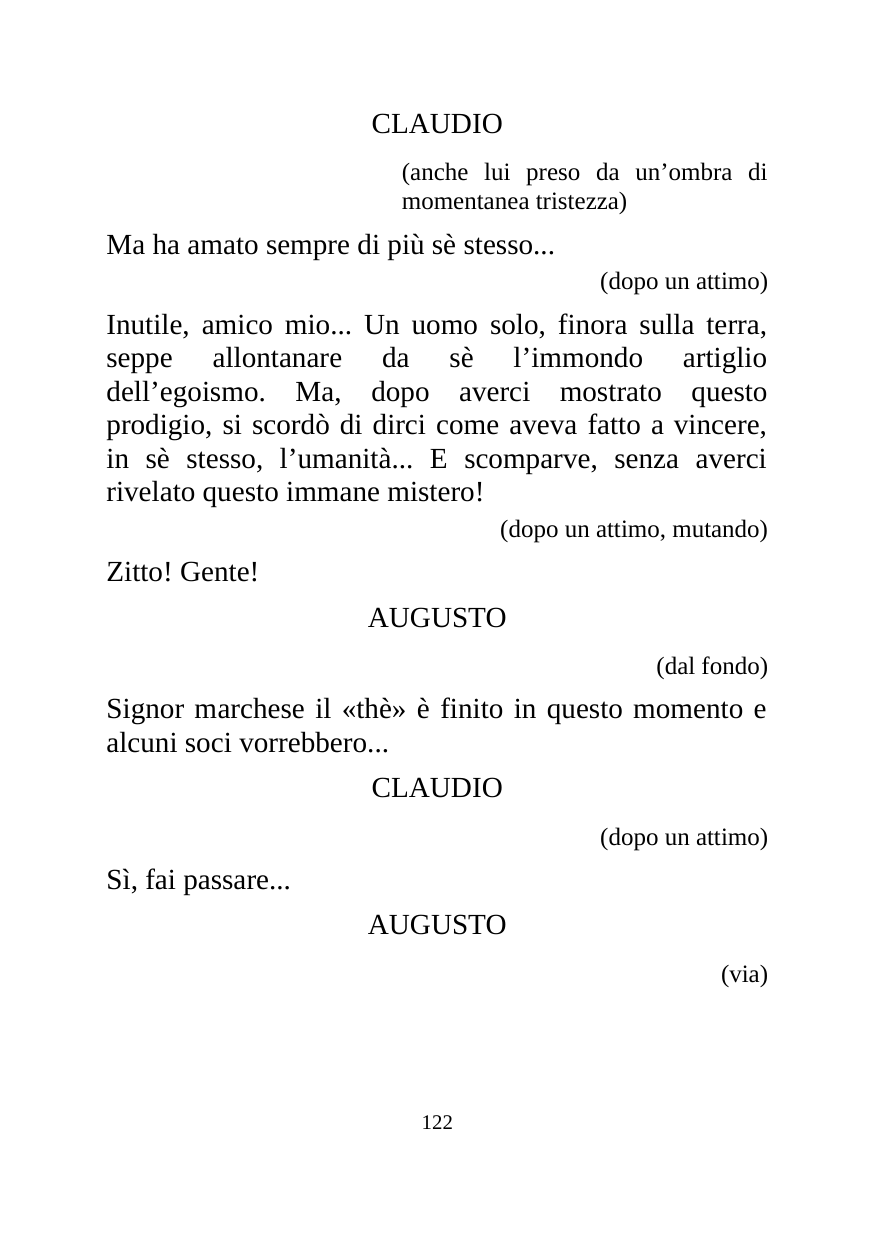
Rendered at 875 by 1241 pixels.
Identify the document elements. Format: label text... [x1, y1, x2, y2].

text AUGUSTO [106, 600, 768, 633]
text AUGUSTO [106, 907, 768, 941]
text Sì, fai passare... [106, 862, 768, 896]
text CLAUDIO [106, 106, 768, 140]
text (dopo un attimo, mutando) [106, 514, 768, 543]
text (dopo un attimo) [106, 822, 768, 850]
text Signor marchese il «thè» è finito in questo momento e alcuni soci vorrebbero... [106, 692, 768, 759]
text Ma ha amato sempre di più sè stesso... [106, 227, 768, 260]
text (dal fondo) [106, 651, 768, 680]
text (via) [106, 959, 768, 987]
text CLAUDIO [106, 770, 768, 804]
text Zitto! Gente! [106, 554, 768, 588]
text (anche lui preso da un’ombra di momentanea tristezza) [402, 157, 768, 215]
text (dopo un attimo) [106, 266, 768, 295]
text Inutile, amico mio... Un uomo solo, finora sulla terra, seppe allontanare da sè l’immondo artiglio dell’egoismo. Ma, dopo averci mostrato questo prodigio, si scordò di dirci come aveva fatto a vincere, in sè stesso, l’umanità... E scomparve, senza averci rivelato questo immane mistero! [106, 307, 768, 508]
